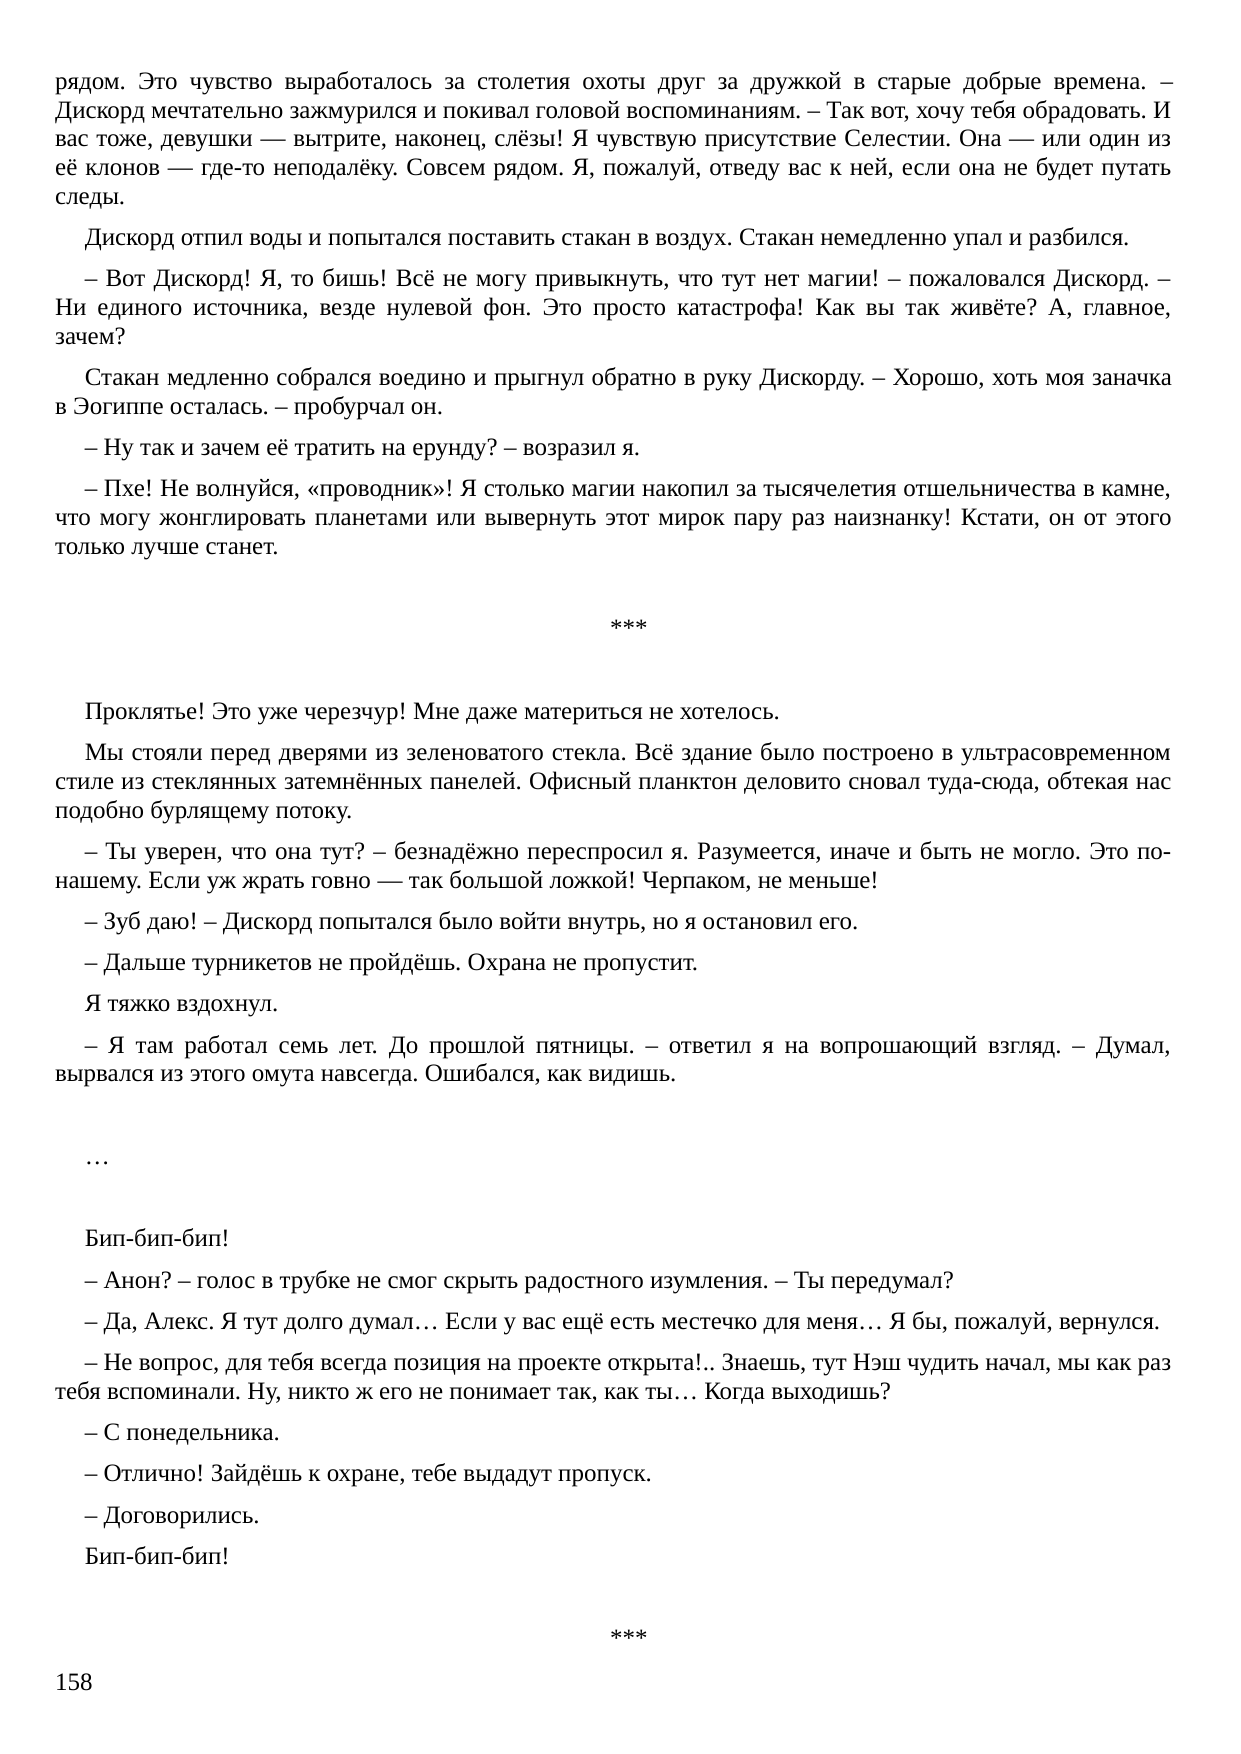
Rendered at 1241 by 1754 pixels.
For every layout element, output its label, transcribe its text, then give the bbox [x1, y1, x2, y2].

text Дискорд отпил воды и попытался поставить стакан в воздух. Стакан немедленно упал и разбился. [55, 222, 1173, 251]
text – С понедельника. [55, 1417, 1173, 1446]
text – Зуб даю! – Дискорд попытался было войти внутрь, но я остановил его. [55, 906, 1173, 935]
text – Дальше турникетов не пройдёшь. Охрана не пропустит. [55, 947, 1173, 976]
text Бип-бип-бип! [55, 1223, 1173, 1252]
text *** [55, 1623, 1173, 1652]
text Мы стояли перед дверями из зеленоватого стекла. Всё здание было построено в ультрасовременном стиле из стеклянных затемнённых панелей. Офисный планктон деловито сновал туда-сюда, обтекая нас подобно бурлящему потоку. [55, 737, 1173, 823]
text … [55, 1141, 1173, 1170]
text – Ты уверен, что она тут? – безнадёжно переспросил я. Разумеется, иначе и быть не могло. Это по-нашему. Если уж жрать говно — так большой ложкой! Черпаком, не меньше! [55, 836, 1173, 893]
text Проклятье! Это уже черезчур! Мне даже материться не хотелось. [55, 696, 1173, 725]
text Стакан медленно собрался воедино и прыгнул обратно в руку Дискорду. – Хорошо, хоть моя заначка в Эогиппе осталась. – пробурчал он. [55, 362, 1173, 420]
text Бип-бип-бип! [55, 1541, 1173, 1570]
text *** [55, 613, 1173, 642]
text – Анон? – голос в трубке не смог скрыть радостного изумления. – Ты передумал? [55, 1265, 1173, 1293]
text – Ну так и зачем её тратить на ерунду? – возразил я. [55, 432, 1173, 461]
text – Я там работал семь лет. До прошлой пятницы. – ответил я на вопрошающий взгляд. – Думал, вырвался из этого омута навсегда. Ошибался, как видишь. [55, 1030, 1173, 1087]
text – Пхе! Не волнуйся, «проводник»! Я столько магии накопил за тысячелетия отшельничества в камне, что могу жонглировать планетами или вывернуть этот мирок пару раз наизнанку! Кстати, он от этого только лучше станет. [55, 473, 1173, 560]
text – Договорились. [55, 1500, 1173, 1528]
text – Не вопрос, для тебя всегда позиция на проекте открыта!.. Знаешь, тут Нэш чудить начал, мы как раз тебя вспоминали. Ну, никто ж его не понимает так, как ты… Когда выходишь? [55, 1347, 1173, 1405]
text – Отлично! Зайдёшь к охране, тебе выдадут пропуск. [55, 1458, 1173, 1487]
text – Да, Алекс. Я тут долго думал… Если у вас ещё есть местечко для меня… Я бы, пожалуй, вернулся. [55, 1306, 1173, 1335]
text рядом. Это чувство выработалось за столетия охоты друг за дружкой в старые добрые времена. – Дискорд мечтательно зажмурился и покивал головой воспоминаниям. – Так вот, хочу тебя обрадовать. И вас тоже, девушки — вытрите, наконец, слёзы! Я чувствую присутствие Селестии. Она — или один из её клонов — где-то неподалёку. Совсем рядом. Я, пожалуй, отведу вас к ней, если она не будет путать следы. [55, 66, 1173, 210]
text – Вот Дискорд! Я, то бишь! Всё не могу привыкнуть, что тут нет магии! – пожаловался Дискорд. – Ни единого источника, везде нулевой фон. Это просто катастрофа! Как вы так живёте? А, главное, зачем? [55, 263, 1173, 350]
text Я тяжко вздохнул. [55, 988, 1173, 1017]
